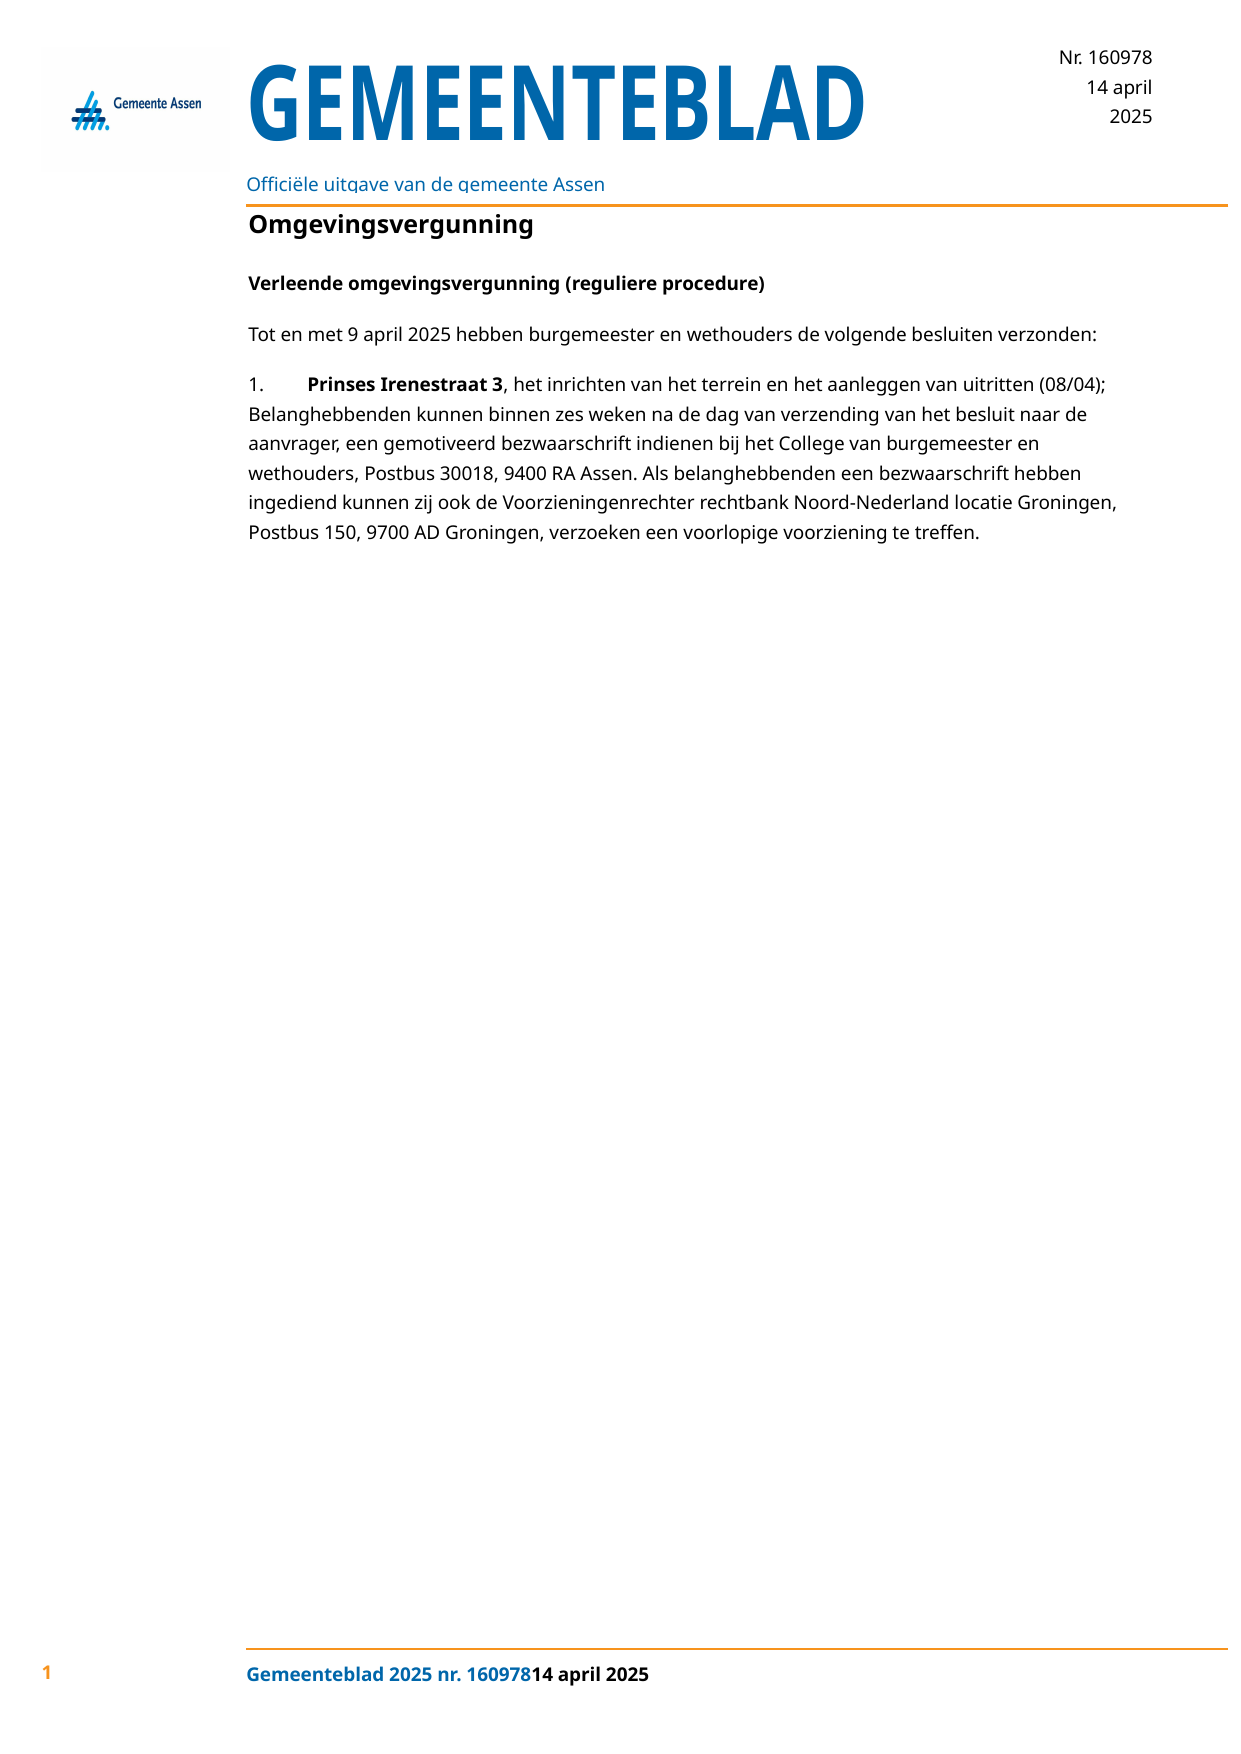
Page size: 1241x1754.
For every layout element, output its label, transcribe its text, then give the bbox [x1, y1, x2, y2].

text Tot en met 9 april 2025 hebben burgemeester en wethouders de volgende besluiten verzonden: [248, 321, 1152, 346]
list Prinses Irenestraat 3, het inrichten van het terrein en het aanleggen van uitritten (08/04); [248, 371, 1152, 397]
text Belanghebbenden kunnen binnen zes weken na de dag van verzending van het besluit naar de aanvrager, een gemotiveerd bezwaarschrift indienen bij het College van burgemeester en wethouders, Postbus 30018, 9400 RA Assen. Als belanghebbenden een bezwaarschrift hebben ingediend kunnen zij ook de Voorzieningenrechter rechtbank Noord-Nederland locatie Groningen, Postbus 150, 9700 AD Groningen, verzoeken een voorlopige voorziening te treffen. [248, 401, 1152, 545]
picture [41, 47, 231, 172]
text Omgevingsvergunning [248, 207, 1152, 241]
text Verleende omgevingsvergunning (reguliere procedure) [248, 270, 1152, 296]
